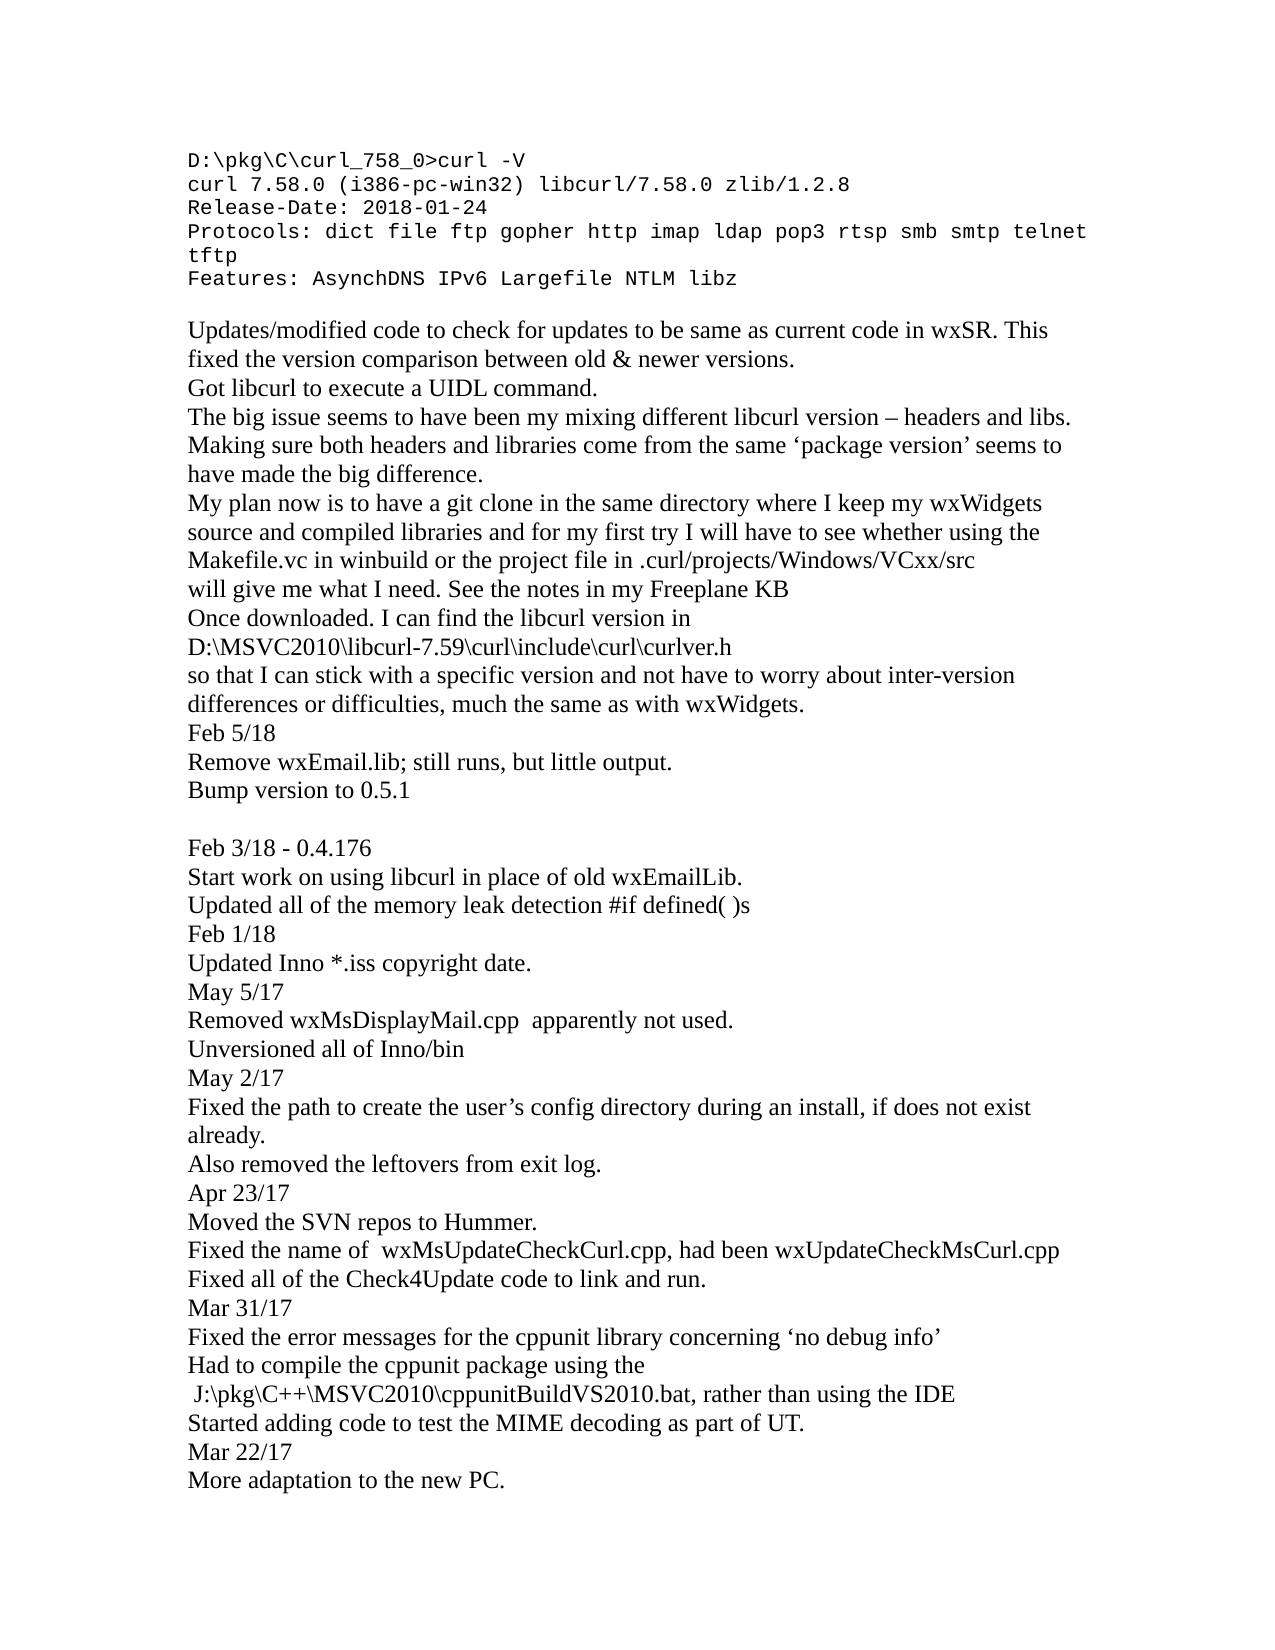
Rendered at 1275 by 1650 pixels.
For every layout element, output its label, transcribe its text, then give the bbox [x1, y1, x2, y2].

text Start work on using libcurl in place of old wxEmailLib. [187, 862, 1087, 891]
text Updated Inno *.iss copyright date. [187, 948, 1087, 977]
text Features: AsynchDNS IPv6 Largefile NTLM libz [187, 268, 1087, 292]
text Removed wxMsDisplayMail.cpp apparently not used. [187, 1006, 1087, 1034]
text Apr 23/17 [187, 1178, 1087, 1207]
text so that I can stick with a specific version and not have to worry about inter-version differences or difficulties, much the same as with wxWidgets. [187, 661, 1087, 718]
text Making sure both headers and libraries come from the same ‘package version’ seems to have made the big difference. [187, 431, 1087, 488]
text curl 7.58.0 (i386-pc-win32) libcurl/7.58.0 zlib/1.2.8 [187, 174, 1087, 197]
text Got libcurl to execute a UIDL command. [187, 373, 1087, 402]
text Release-Date: 2018-01-24 [187, 197, 1087, 221]
text Fixed the error messages for the cppunit library concerning ‘no debug info’ [187, 1322, 1087, 1351]
text Updates/modified code to check for updates to be same as current code in wxSR. This fixed the version comparison between old & newer versions. [187, 316, 1087, 373]
text Once downloaded. I can find the libcurl version in [187, 603, 1087, 632]
text My plan now is to have a git clone in the same directory where I keep my wxWidgets source and compiled libraries and for my first try I will have to see whether using the Makefile.vc in winbuild or the project file in .curl/projects/Windows/VCxx/src [187, 488, 1087, 574]
text Had to compile the cppunit package using the [187, 1351, 1087, 1379]
text Mar 31/17 [187, 1293, 1087, 1322]
text Mar 22/17 [187, 1437, 1087, 1466]
text J:\pkg\C++\MSVC2010\cppunitBuildVS2010.bat, rather than using the IDE [187, 1379, 1087, 1408]
text Fixed the path to create the user’s config directory during an install, if does not exist already. [187, 1092, 1087, 1149]
text Remove wxEmail.lib; still runs, but little output. [187, 747, 1087, 776]
text May 2/17 [187, 1063, 1087, 1092]
text D:\MSVC2010\libcurl-7.59\curl\include\curl\curlver.h [187, 632, 1087, 661]
text May 5/17 [187, 977, 1087, 1006]
text Started adding code to test the MIME decoding as part of UT. [187, 1408, 1087, 1437]
text Protocols: dict file ftp gopher http imap ldap pop3 rtsp smb smtp telnet tftp [187, 221, 1087, 268]
text The big issue seems to have been my mixing different libcurl version – headers and libs. [187, 402, 1087, 431]
text Bump version to 0.5.1 [187, 776, 1087, 804]
text Fixed all of the Check4Update code to link and run. [187, 1264, 1087, 1293]
text D:\pkg\C\curl_758_0>curl -V [187, 150, 1087, 174]
text Updated all of the memory leak detection #if defined( )s [187, 891, 1087, 919]
text Also removed the leftovers from exit log. [187, 1149, 1087, 1178]
text More adaptation to the new PC. [187, 1466, 1087, 1494]
text will give me what I need. See the notes in my Freeplane KB [187, 574, 1087, 603]
text Feb 3/18 - 0.4.176 [187, 833, 1087, 862]
text Feb 5/18 [187, 718, 1087, 747]
text Feb 1/18 [187, 919, 1087, 948]
text Moved the SVN repos to Hummer. [187, 1207, 1087, 1236]
text Fixed the name of wxMsUpdateCheckCurl.cpp, had been wxUpdateCheckMsCurl.cpp [187, 1236, 1087, 1264]
text Unversioned all of Inno/bin [187, 1034, 1087, 1063]
